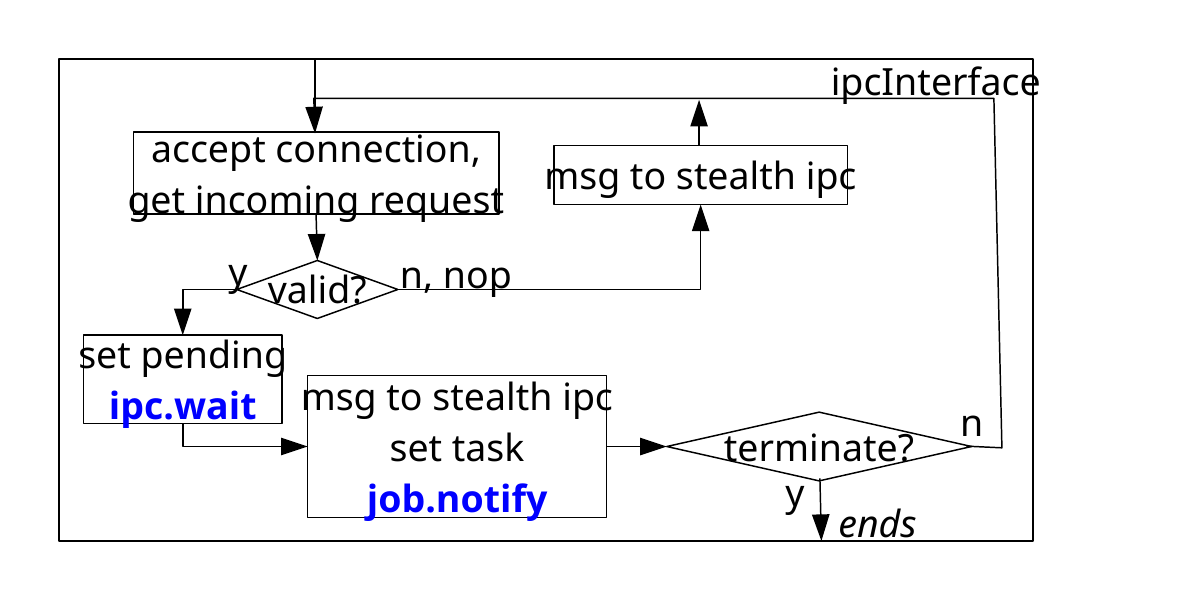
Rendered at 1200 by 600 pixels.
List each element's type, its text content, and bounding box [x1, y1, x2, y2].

text_box [316, 100, 700, 289]
text_box msg to stealth ipc [554, 145, 848, 205]
text_box msg to stealth ipc set task job.notify [307, 375, 607, 518]
text_box ends [823, 490, 938, 552]
text_box y [213, 238, 269, 299]
text_box ipcInterface [816, 48, 1039, 109]
text_box set pending ipc.wait [83, 335, 282, 424]
text_box n [945, 388, 997, 449]
text_box n, nop [385, 241, 520, 302]
text_box terminate? [667, 412, 961, 481]
text_box [821, 109, 1033, 541]
text_box accept connection, get incoming request [133, 131, 499, 215]
text_box y [770, 458, 819, 519]
text_box [58, 59, 821, 541]
text_box valid? [263, 260, 385, 319]
text_box [184, 100, 1001, 446]
text_box [316, 59, 816, 97]
